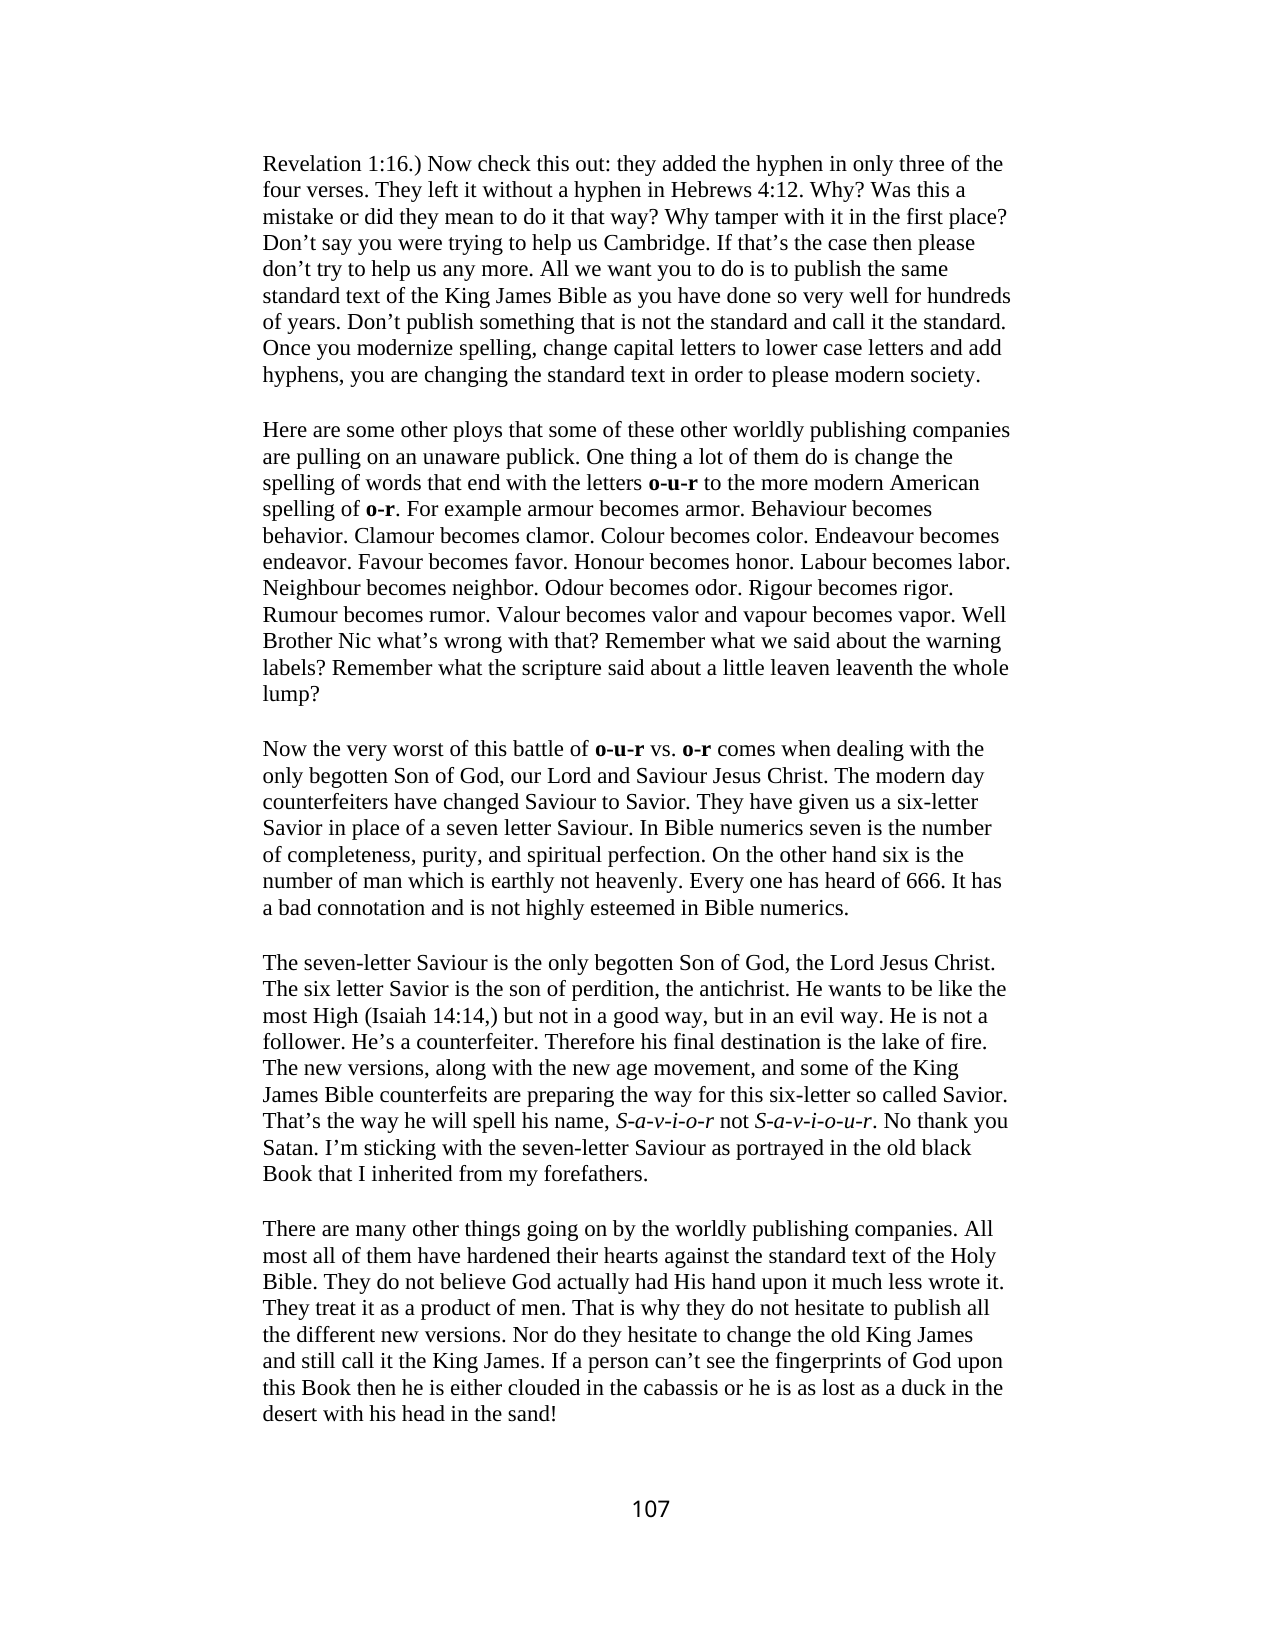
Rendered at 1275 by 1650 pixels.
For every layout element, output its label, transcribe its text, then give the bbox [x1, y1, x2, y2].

text Revelation 1:16.) Now check this out: they added the hyphen in only three of the four verses. They left it without a hyphen in Hebrews 4:12. Why? Was this a mistake or did they mean to do it that way? Why tamper with it in the first place? Don’t say you were trying to help us Cambridge. If that’s the case then please don’t try to help us any more. All we want you to do is to publish the same standard text of the King James Bible as you have done so very well for hundreds of years. Don’t publish something that is not the standard and call it the standard. Once you modernize spelling, change capital letters to lower case letters and add hyphens, you are changing the standard text in order to please modern society. [262, 150, 1012, 387]
text Here are some other ploys that some of these other worldly publishing companies are pulling on an unaware publick. One thing a lot of them do is change the spelling of words that end with the letters o-u-r to the more modern American spelling of o-r. For example armour becomes armor. Behaviour becomes behavior. Clamour becomes clamor. Colour becomes color. Endeavour becomes endeavor. Favour becomes favor. Honour becomes honor. Labour becomes labor. Neighbour becomes neighbor. Odour becomes odor. Rigour becomes rigor. Rumour becomes rumor. Valour becomes valor and vapour becomes vapor. Well Brother Nic what’s wrong with that? Remember what we said about the warning labels? Remember what the scripture said about a little leaven leaventh the whole lump? [262, 416, 1012, 706]
text Now the very worst of this battle of o-u-r vs. o-r comes when dealing with the only begotten Son of God, our Lord and Saviour Jesus Christ. The modern day counterfeiters have changed Saviour to Savior. They have given us a six-letter Savior in place of a seven letter Saviour. In Bible numerics seven is the number of completeness, purity, and spiritual perfection. On the other hand six is the number of man which is earthly not heavenly. Every one has heard of 666. It has a bad connotation and is not highly esteemed in Bible numerics. [262, 735, 1012, 920]
text There are many other things going on by the worldly publishing companies. All most all of them have hardened their hearts against the standard text of the Holy Bible. They do not believe God actually had His hand upon it much less wrote it. They treat it as a product of men. That is why they do not hesitate to publish all the different new versions. Nor do they hesitate to change the old King James and still call it the King James. If a person can’t see the fingerprints of God upon this Book then he is either clouded in the cabassis or he is as lost as a duck in the desert with his head in the sand! [262, 1215, 1012, 1426]
text The seven-letter Saviour is the only begotten Son of God, the Lord Jesus Christ. The six letter Savior is the son of perdition, the antichrist. He wants to be like the most High (Isaiah 14:14,) but not in a good way, but in an evil way. He is not a follower. He’s a counterfeiter. Therefore his final destination is the lake of fire. The new versions, along with the new age movement, and some of the King James Bible counterfeits are preparing the way for this six-letter so called Savior. That’s the way he will spell his name, S-a-v-i-o-r not S-a-v-i-o-u-r. No thank you Satan. I’m sticking with the seven-letter Saviour as portrayed in the old black Book that I inherited from my forefathers. [262, 949, 1012, 1186]
